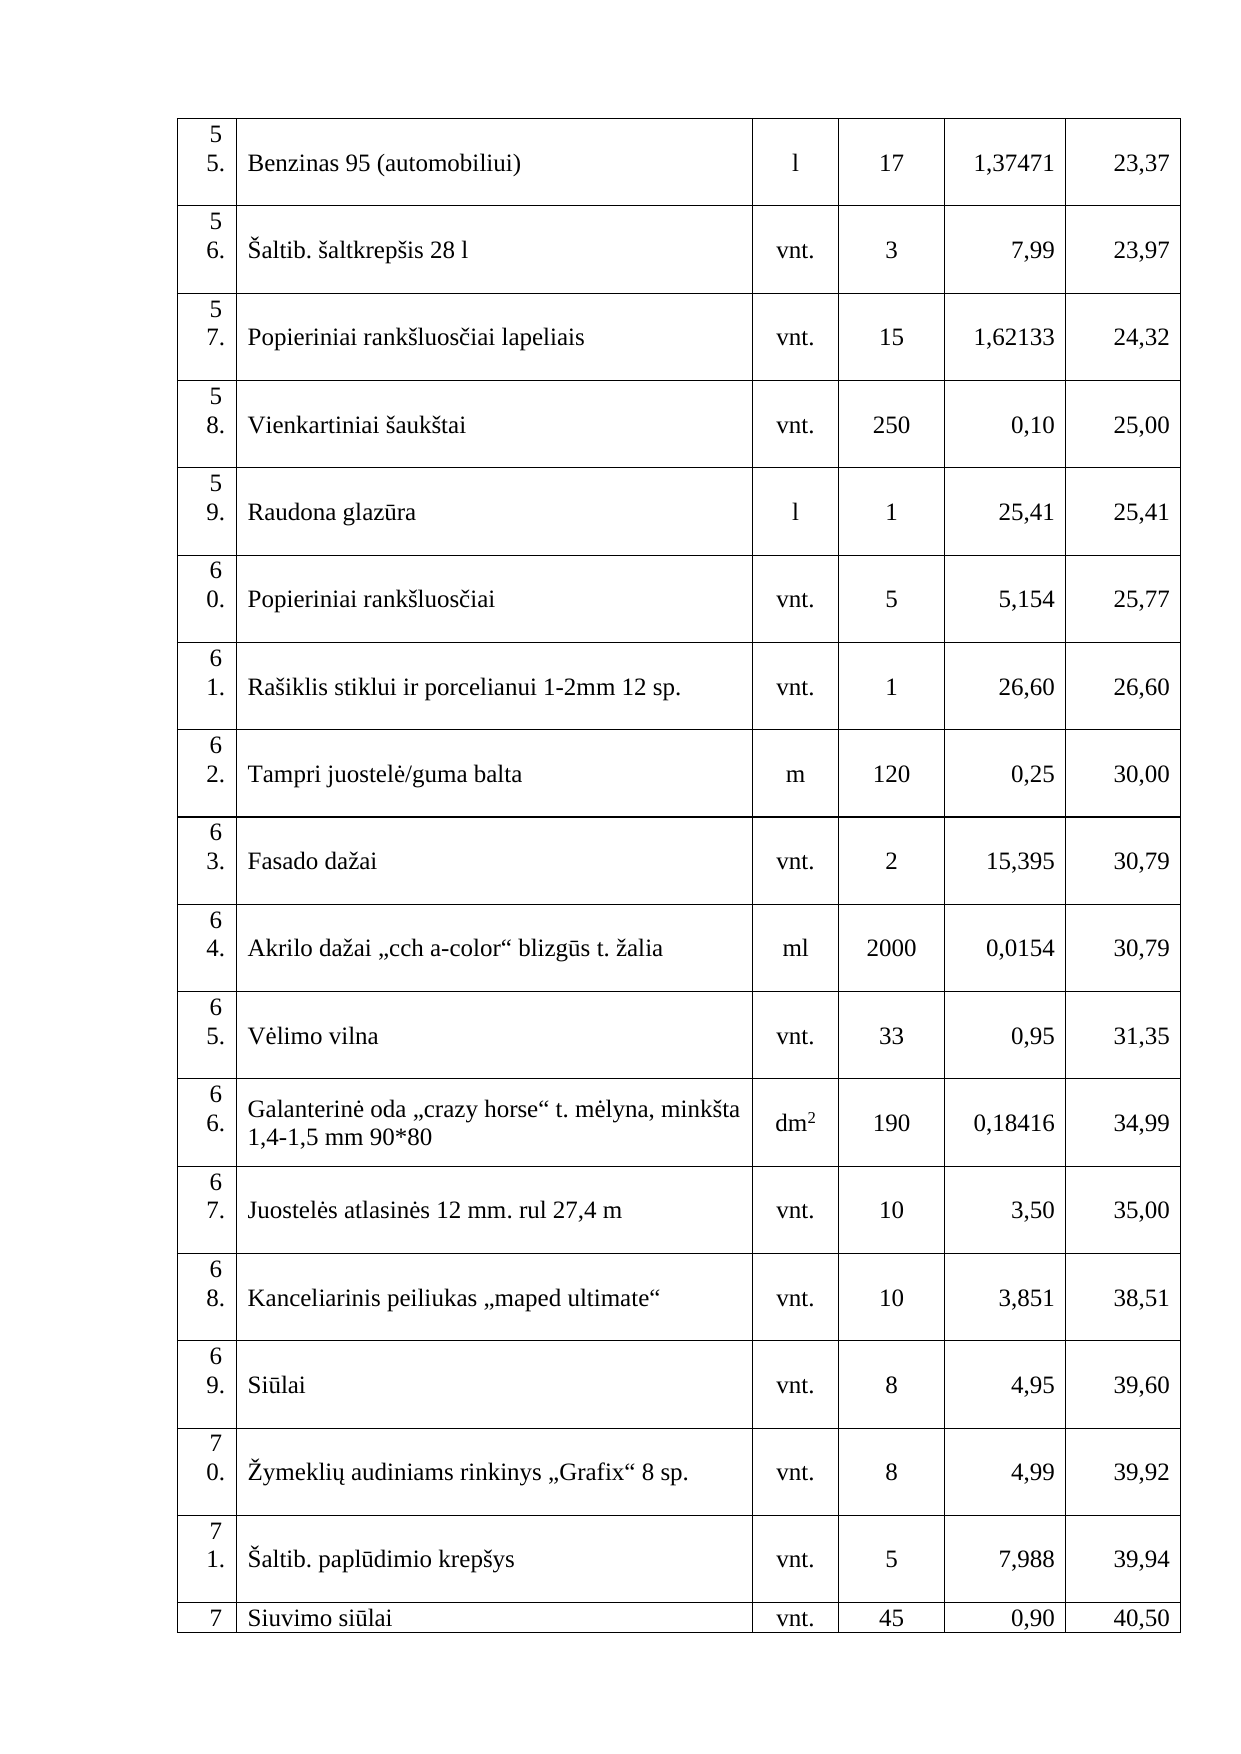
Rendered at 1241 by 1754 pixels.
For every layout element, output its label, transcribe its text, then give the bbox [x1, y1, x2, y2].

table_cell 3,50 [945, 1167, 1065, 1253]
table_cell 0,95 [945, 992, 1065, 1078]
table_cell 70. [178, 1429, 236, 1515]
table_cell 15,395 [945, 818, 1065, 904]
table_cell 250 [839, 381, 944, 467]
table_cell vnt. [753, 556, 838, 642]
table_cell 23,97 [1066, 206, 1180, 293]
table_cell 66. [178, 1079, 236, 1166]
table_cell vnt. [753, 1429, 838, 1515]
table_cell vnt. [753, 643, 838, 729]
table_cell 24,32 [1066, 294, 1180, 380]
table_cell Popieriniai rankšluosčiai [237, 556, 752, 642]
table_cell 39,94 [1066, 1516, 1180, 1602]
table_cell Kanceliarinis peiliukas „maped ultimate“ [237, 1254, 752, 1340]
table_cell 31,35 [1066, 992, 1180, 1078]
table_cell Benzinas 95 (automobiliui) [237, 119, 752, 205]
table_cell 30,79 [1066, 905, 1180, 991]
table_cell 25,00 [1066, 381, 1180, 467]
table_cell vnt. [753, 818, 838, 904]
table_cell 1 [839, 643, 944, 729]
table_cell Juostelės atlasinės 12 mm. rul 27,4 m [237, 1167, 752, 1253]
table_cell 2000 [839, 905, 944, 991]
table_cell 59. [178, 468, 236, 554]
table_cell 3 [839, 206, 944, 293]
table_cell 25,41 [1066, 468, 1180, 554]
table_cell 69. [178, 1341, 236, 1427]
table_cell 2 [839, 818, 944, 904]
table_cell 26,60 [945, 643, 1065, 729]
table_cell 5,154 [945, 556, 1065, 642]
table_cell Tampri juostelė/guma balta [237, 730, 752, 816]
table_cell 1 [839, 468, 944, 554]
table_cell Siūlai [237, 1341, 752, 1427]
table_cell vnt. [753, 206, 838, 293]
table_cell 0,90 [945, 1603, 1065, 1632]
table_cell 120 [839, 730, 944, 816]
table_cell 0,25 [945, 730, 1065, 816]
table_cell 8 [839, 1341, 944, 1427]
table_cell 62. [178, 730, 236, 816]
table_cell 25,77 [1066, 556, 1180, 642]
table_cell l [753, 468, 838, 554]
table_cell 4,99 [945, 1429, 1065, 1515]
table_cell vnt. [753, 294, 838, 380]
table_cell 0,0154 [945, 905, 1065, 991]
table_cell 57. [178, 294, 236, 380]
table_cell 58. [178, 381, 236, 467]
table_cell 35,00 [1066, 1167, 1180, 1253]
table_cell Raudona glazūra [237, 468, 752, 554]
table_cell Žymeklių audiniams rinkinys „Grafix“ 8 sp. [237, 1429, 752, 1515]
table_cell vnt. [753, 992, 838, 1078]
table_cell 30,79 [1066, 818, 1180, 904]
table_cell 190 [839, 1079, 944, 1166]
table_cell 7,988 [945, 1516, 1065, 1602]
table_cell 39,60 [1066, 1341, 1180, 1427]
table_cell 25,41 [945, 468, 1065, 554]
table_cell m [753, 730, 838, 816]
table_cell vnt. [753, 1167, 838, 1253]
table_cell 5 [839, 1516, 944, 1602]
table_cell 55. [178, 119, 236, 205]
table_cell 63. [178, 818, 236, 904]
table_cell vnt. [753, 1516, 838, 1602]
table_cell 45 [839, 1603, 944, 1632]
table_cell vnt. [753, 1603, 838, 1632]
table_cell 0,18416 [945, 1079, 1065, 1166]
table_cell Popieriniai rankšluosčiai lapeliais [237, 294, 752, 380]
table_cell 23,37 [1066, 119, 1180, 205]
table_cell 65. [178, 992, 236, 1078]
table_cell 64. [178, 905, 236, 991]
table_cell 3,851 [945, 1254, 1065, 1340]
table_cell vnt. [753, 381, 838, 467]
table_cell 56. [178, 206, 236, 293]
table_cell 40,50 [1066, 1603, 1180, 1632]
table_cell 67. [178, 1167, 236, 1253]
table_cell 26,60 [1066, 643, 1180, 729]
table_cell 30,00 [1066, 730, 1180, 816]
table_cell 8 [839, 1429, 944, 1515]
table_cell Vienkartiniai šaukštai [237, 381, 752, 467]
table_cell 38,51 [1066, 1254, 1180, 1340]
table_cell vnt. [753, 1254, 838, 1340]
table_cell dm2 [753, 1079, 838, 1166]
table_cell 7,99 [945, 206, 1065, 293]
table_cell 1,37471 [945, 119, 1065, 205]
table_cell 0,10 [945, 381, 1065, 467]
table_cell Rašiklis stiklui ir porcelianui 1-2mm 12 sp. [237, 643, 752, 729]
table_cell 15 [839, 294, 944, 380]
table_cell 7 [178, 1603, 236, 1632]
table_cell ml [753, 905, 838, 991]
table_cell l [753, 119, 838, 205]
table_cell Šaltib. šaltkrepšis 28 l [237, 206, 752, 293]
table_cell 60. [178, 556, 236, 642]
table_cell 17 [839, 119, 944, 205]
table_cell 39,92 [1066, 1429, 1180, 1515]
table_cell Vėlimo vilna [237, 992, 752, 1078]
table_cell Galanterinė oda „crazy horse“ t. mėlyna, minkšta 1,4-1,5 mm 90*80 [237, 1079, 752, 1166]
table_cell 33 [839, 992, 944, 1078]
table_cell 34,99 [1066, 1079, 1180, 1166]
table_cell 68. [178, 1254, 236, 1340]
table_cell 4,95 [945, 1341, 1065, 1427]
table_cell 1,62133 [945, 294, 1065, 380]
table_cell Fasado dažai [237, 818, 752, 904]
table_cell 10 [839, 1167, 944, 1253]
table_cell 71. [178, 1516, 236, 1602]
table_cell vnt. [753, 1341, 838, 1427]
table_cell 10 [839, 1254, 944, 1340]
table_cell Šaltib. paplūdimio krepšys [237, 1516, 752, 1602]
table_cell 61. [178, 643, 236, 729]
table_cell Siuvimo siūlai [237, 1603, 752, 1632]
table_cell 5 [839, 556, 944, 642]
table_cell Akrilo dažai „cch a-color“ blizgūs t. žalia [237, 905, 752, 991]
